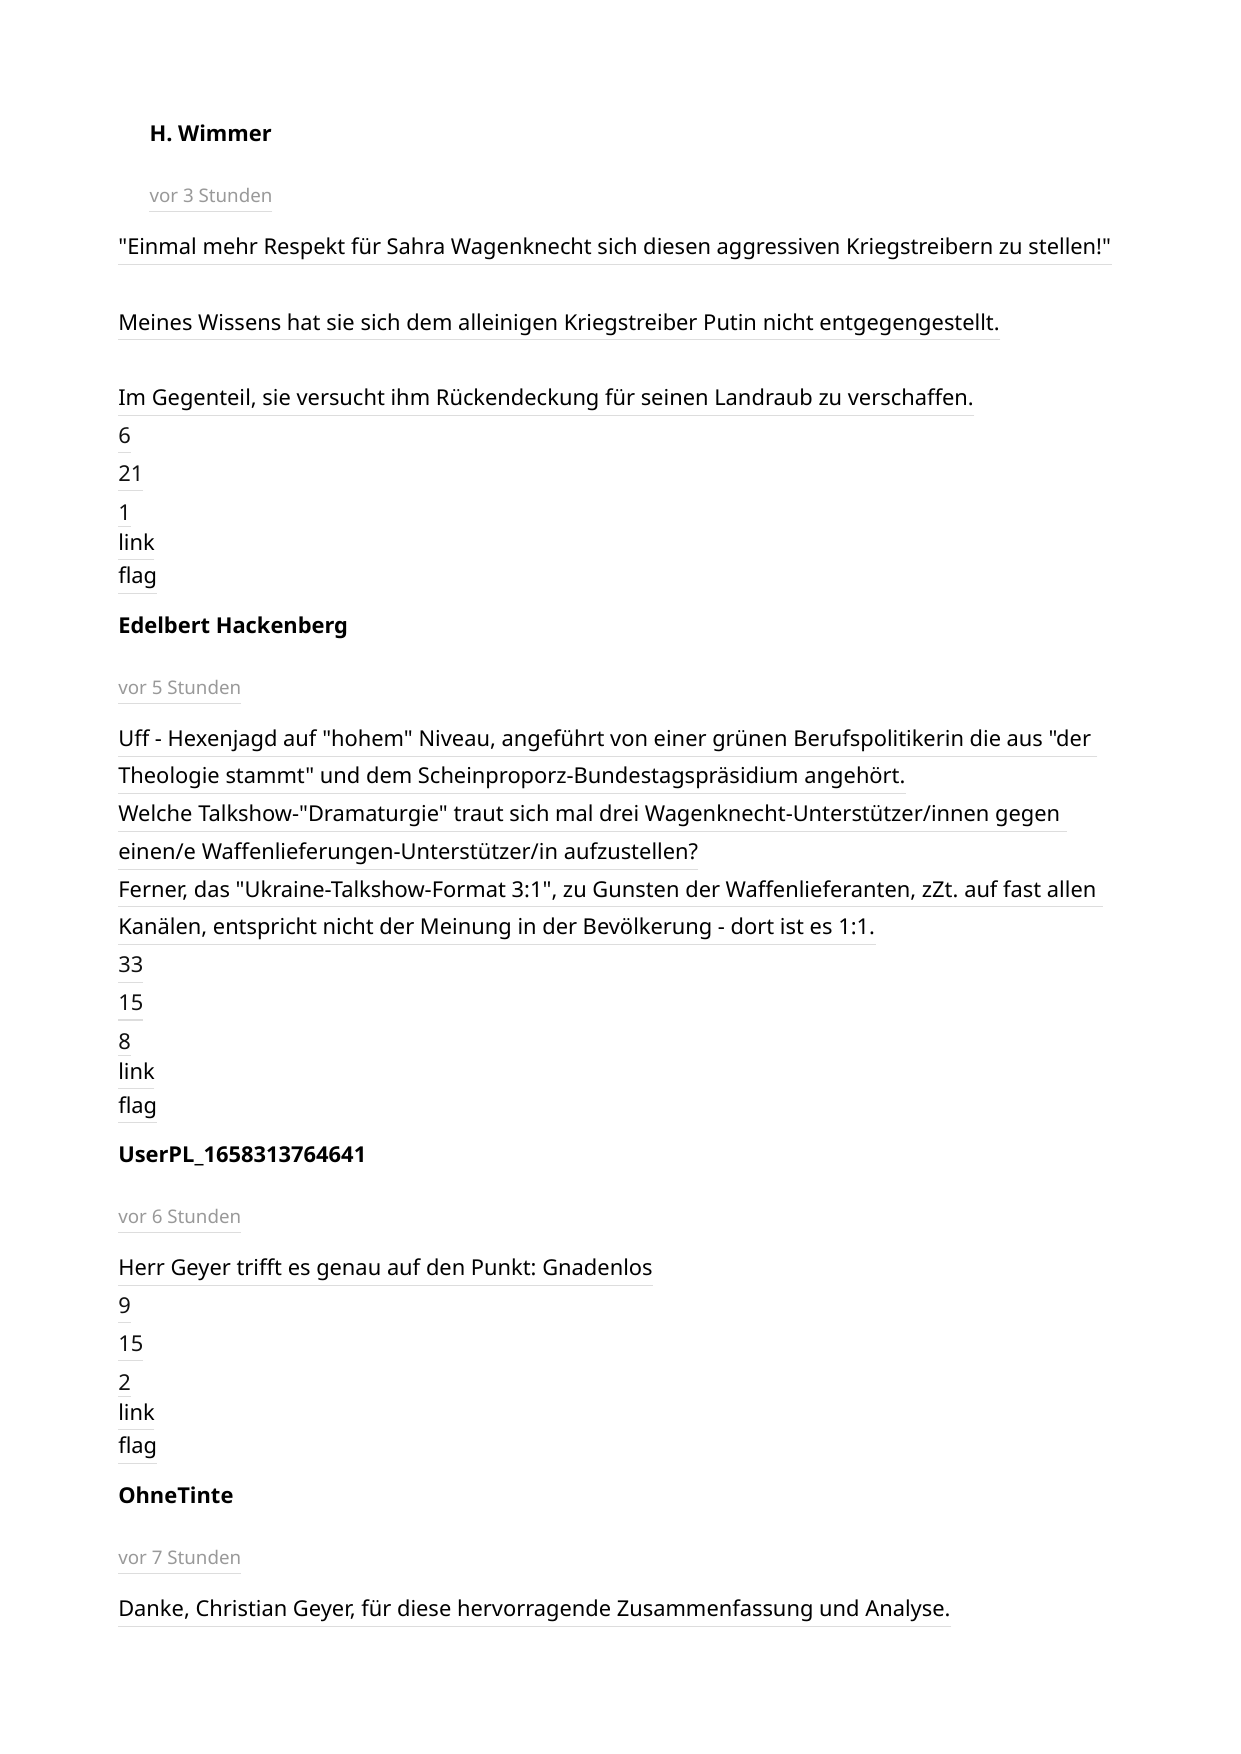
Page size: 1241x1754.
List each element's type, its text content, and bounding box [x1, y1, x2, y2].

text Uff - Hexenjagd auf "hohem" Niveau, angeführt von einer grünen Berufspolitikerin die aus "der Theologie stammt" und dem Scheinproporz-Bundestagspräsidium angehört. Welche Talkshow-"Dramaturgie" traut sich mal drei Wagenknecht-Unterstützer/innen gegen einen/e Waffenlieferungen-Unterstützer/in aufzustellen? Ferner, das "Ukraine-Talkshow-Format 3:1", zu Gunsten der Waffenlieferanten, zZt. auf fast allen Kanälen, entspricht nicht der Meinung in der Bevölkerung - dort ist es 1:1. [118, 723, 1122, 945]
text link [118, 1397, 1122, 1430]
text 9 [118, 1290, 1122, 1323]
text 6 [118, 420, 1122, 453]
text vor 7 Stunden [118, 1544, 1117, 1574]
text vor 5 Stunden [118, 674, 1117, 704]
text 21 [118, 457, 1122, 491]
text flag [118, 560, 1122, 594]
text link [118, 1056, 1122, 1089]
text Herr Geyer trifft es genau auf den Punkt: Gnadenlos [118, 1252, 1122, 1286]
text H. Wimmer [149, 118, 1122, 148]
text Edelbert Hackenberg [118, 610, 1122, 639]
text OhneTinte [118, 1480, 1122, 1509]
text UserPL_1658313764641 [118, 1139, 1122, 1169]
text "Einmal mehr Respekt für Sahra Wagenknecht sich diesen aggressiven Kriegstreibern zu stellen!" Meines Wissens hat sie sich dem alleinigen Kriegstreiber Putin nicht entgegengestellt. Im Gegenteil, sie versucht ihm Rückendeckung für seinen Landraub zu verschaffen. [118, 231, 1122, 416]
text vor 3 Stunden [149, 183, 1117, 212]
text 2 [118, 1365, 1122, 1397]
text 33 [118, 949, 1122, 983]
text link [118, 527, 1122, 560]
text 1 [118, 495, 1122, 527]
text flag [118, 1430, 1122, 1464]
text Danke, Christian Geyer, für diese hervorragende Zusammenfassung und Analyse. [118, 1593, 1122, 1627]
text flag [118, 1089, 1122, 1123]
text 8 [118, 1024, 1122, 1056]
text vor 6 Stunden [118, 1203, 1117, 1233]
text 15 [118, 1327, 1122, 1361]
text 15 [118, 987, 1122, 1021]
